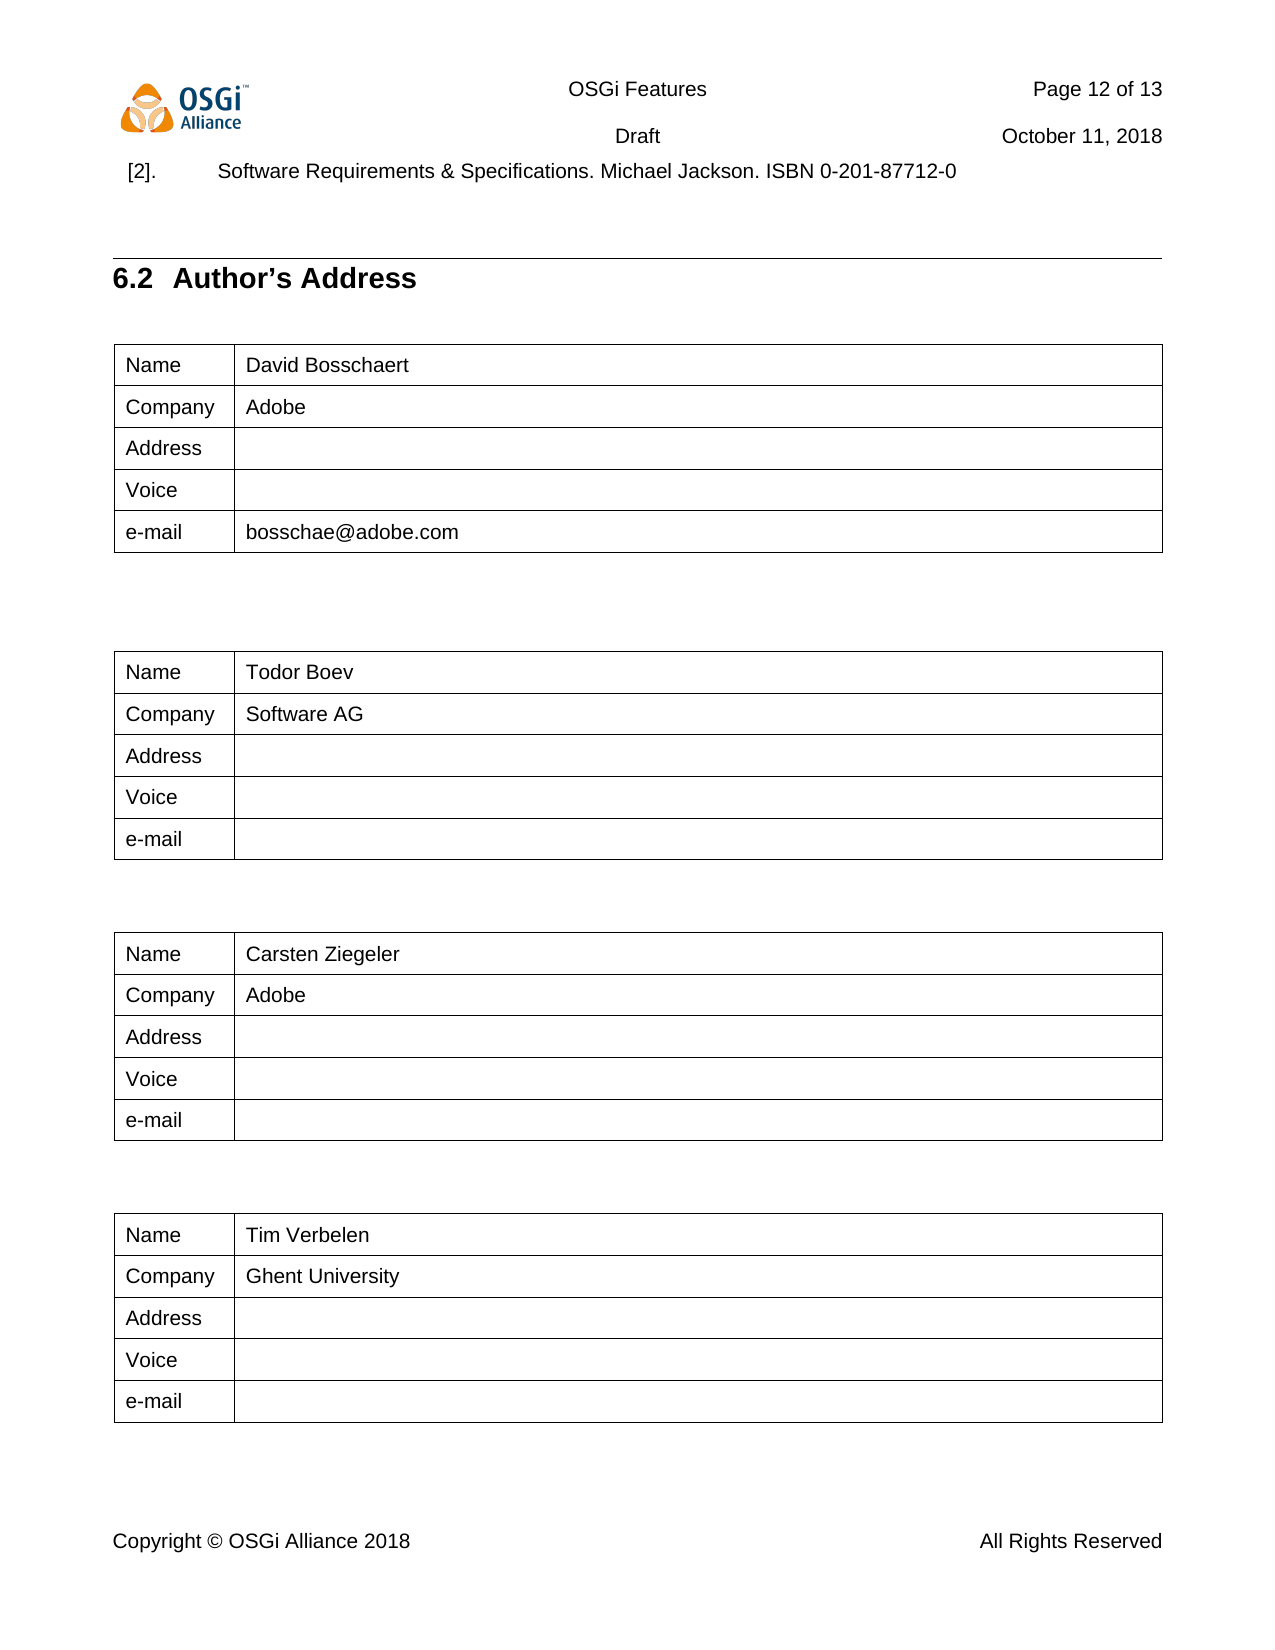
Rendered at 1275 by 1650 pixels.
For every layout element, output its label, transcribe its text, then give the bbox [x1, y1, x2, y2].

table_cell [235, 1298, 1162, 1338]
table_cell Adobe [235, 386, 1162, 427]
table_cell [235, 819, 1162, 859]
table_cell bosschae@adobe.com [235, 511, 1162, 552]
table_header Todor Boev [235, 652, 1162, 692]
table_cell Address [115, 428, 234, 468]
table_cell Ghent University [235, 1256, 1162, 1297]
table_cell [235, 735, 1162, 776]
picture [113, 76, 257, 140]
subtitle Author’s Address [112, 259, 1162, 294]
table_cell e-mail [115, 1381, 234, 1422]
table_header Carsten Ziegeler [235, 933, 1162, 974]
table_cell Company [115, 694, 234, 734]
table_header Tim Verbelen [235, 1214, 1162, 1255]
table_cell Adobe [235, 975, 1162, 1015]
table_cell [235, 1016, 1162, 1057]
table_cell Address [115, 735, 234, 776]
table_cell e-mail [115, 1100, 234, 1140]
table_cell Company [115, 1256, 234, 1297]
table_header Name [115, 933, 234, 974]
table_cell Company [115, 975, 234, 1015]
table_cell Voice [115, 777, 234, 817]
table_cell [235, 1339, 1162, 1380]
table_cell [235, 1381, 1162, 1422]
table_cell Software AG [235, 694, 1162, 734]
table_cell [235, 1100, 1162, 1140]
table_header Name [115, 1214, 234, 1255]
table_cell Voice [115, 1339, 234, 1380]
table_cell [235, 1058, 1162, 1099]
table_cell Address [115, 1298, 234, 1338]
table_cell [235, 428, 1162, 468]
table_header Name [115, 345, 234, 385]
table_cell Address [115, 1016, 234, 1057]
table_cell [235, 777, 1162, 817]
table_cell [235, 470, 1162, 510]
table_cell e-mail [115, 819, 234, 859]
table_cell Voice [115, 470, 234, 510]
table_cell Voice [115, 1058, 234, 1099]
list Software Requirements & Specifications. Michael Jackson. ISBN 0-201-87712-0 [127, 159, 1162, 183]
table_cell Company [115, 386, 234, 427]
table_cell e-mail [115, 511, 234, 552]
table_header David Bosschaert [235, 345, 1162, 385]
table_header Name [115, 652, 234, 692]
